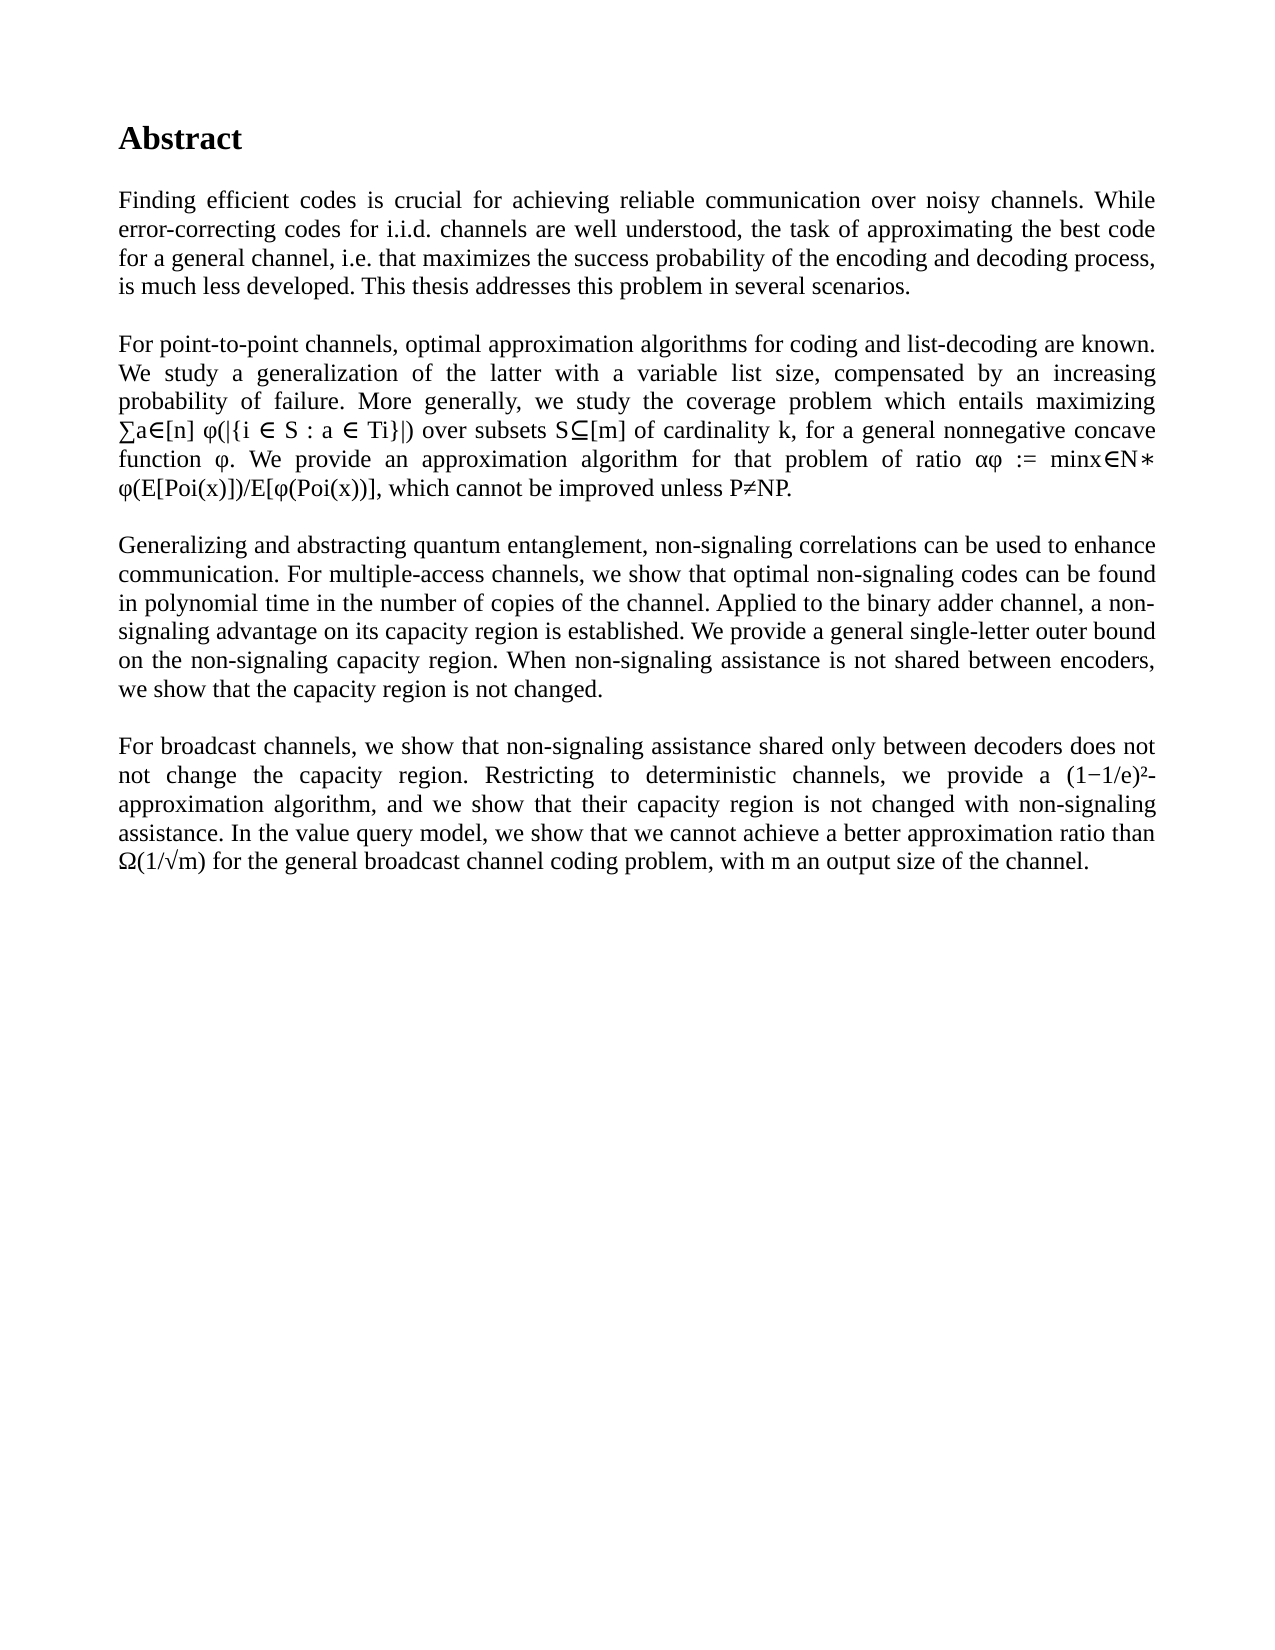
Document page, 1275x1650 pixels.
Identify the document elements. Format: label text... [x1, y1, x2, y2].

text Finding efficient codes is crucial for achieving reliable communication over noisy channels. While error-correcting codes for i.i.d. channels are well understood, the task of approximating the best code for a general channel, i.e. that maximizes the success probability of the encoding and decoding process, is much less developed. This thesis addresses this problem in several scenarios. [118, 185, 1157, 300]
text Abstract [118, 118, 1157, 156]
text For broadcast channels, we show that non-signaling assistance shared only between decoders does not not change the capacity region. Restricting to deterministic channels, we provide a (1−1/e)²-approximation algorithm, and we show that their capacity region is not changed with non-signaling assistance. In the value query model, we show that we cannot achieve a better approximation ratio than Ω(1/√m) for the general broadcast channel coding problem, with m an output size of the channel. [118, 731, 1157, 875]
text Generalizing and abstracting quantum entanglement, non-signaling correlations can be used to enhance communication. For multiple-access channels, we show that optimal non-signaling codes can be found in polynomial time in the number of copies of the channel. Applied to the binary adder channel, a non-signaling advantage on its capacity region is established. We provide a general single-letter outer bound on the non-signaling capacity region. When non-signaling assistance is not shared between encoders, we show that the capacity region is not changed. [118, 530, 1157, 703]
text For point-to-point channels, optimal approximation algorithms for coding and list-decoding are known. We study a generalization of the latter with a variable list size, compensated by an increasing probability of failure. More generally, we study the coverage problem which entails maximizing ∑a∈[n] φ(|{i ∈ S : a ∈ Ti}|) over subsets S⊆[m] of cardinality k, for a general nonnegative concave function φ. We provide an approximation algorithm for that problem of ratio αφ := minx∈N∗ φ(E[Poi(x)])/E[φ(Poi(x))], which cannot be improved unless P≠NP. [118, 329, 1157, 501]
